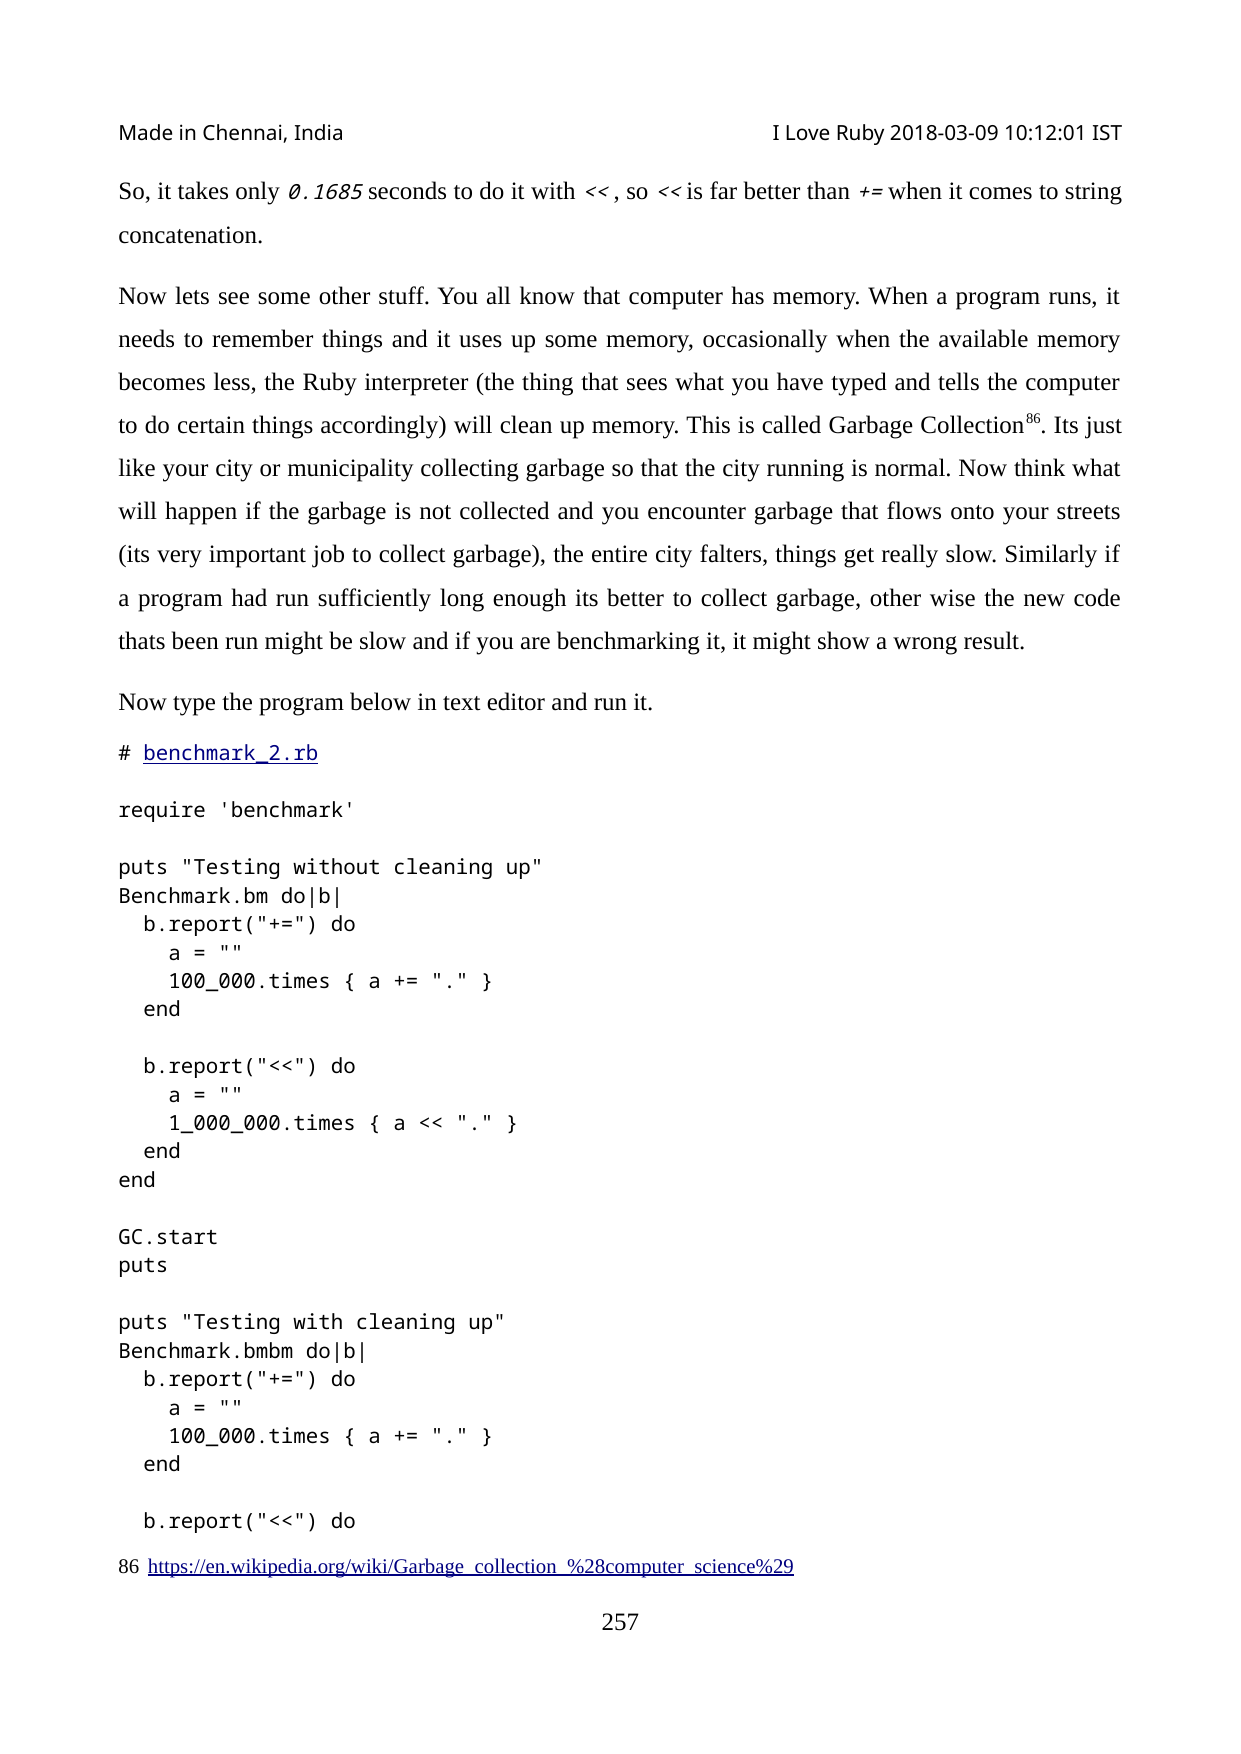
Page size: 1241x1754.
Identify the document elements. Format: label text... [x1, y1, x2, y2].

text So, it takes only 0.1685 seconds to do it with << , so << is far better than += when it comes to string concatenation. [118, 176, 1122, 249]
text b.report("+=") do [118, 909, 1122, 938]
text puts "Testing without cleaning up" [118, 852, 1122, 881]
text puts "Testing with cleaning up" [118, 1307, 1122, 1336]
text Benchmark.bmbm do|b| [118, 1336, 1122, 1364]
text a = "" [118, 1393, 1122, 1421]
text https://en.wikipedia.org/wiki/Garbage_collection_%28computer_science%29 [118, 1553, 1122, 1578]
text end [118, 1137, 1122, 1165]
text end [118, 1449, 1122, 1478]
text a = "" [118, 1080, 1122, 1108]
text GC.start [118, 1222, 1122, 1250]
text Benchmark.bm do|b| [118, 881, 1122, 909]
text b.report("+=") do [118, 1364, 1122, 1393]
text b.report("<<") do [118, 1051, 1122, 1080]
text end [118, 1165, 1122, 1193]
text end [118, 994, 1122, 1023]
text Now type the program below in text editor and run it. [118, 687, 1122, 715]
text Now lets see some other stuff. You all know that computer has memory. When a program runs, it needs to remember things and it uses up some memory, occasionally when the available memory becomes less, the Ruby interpreter (the thing that sees what you have typed and tells the computer to do certain things accordingly) will clean up memory. This is called Garbage Collection. Its just like your city or municipality collecting garbage so that the city running is normal. Now think what will happen if the garbage is not collected and you encounter garbage that flows onto your streets (its very important job to collect garbage), the entire city falters, things get really slow. Similarly if a program had run sufficiently long enough its better to collect garbage, other wise the new code thats been run might be slow and if you are benchmarking it, it might show a wrong result. [118, 281, 1122, 654]
text 100_000.times { a += "." } [118, 1421, 1122, 1449]
text 100_000.times { a += "." } [118, 966, 1122, 994]
text b.report("<<") do [118, 1506, 1122, 1535]
text # benchmark_2.rb [118, 738, 1122, 767]
text 1_000_000.times { a << "." } [118, 1108, 1122, 1137]
text puts [118, 1250, 1122, 1279]
text a = "" [118, 938, 1122, 966]
text require 'benchmark' [118, 795, 1122, 824]
